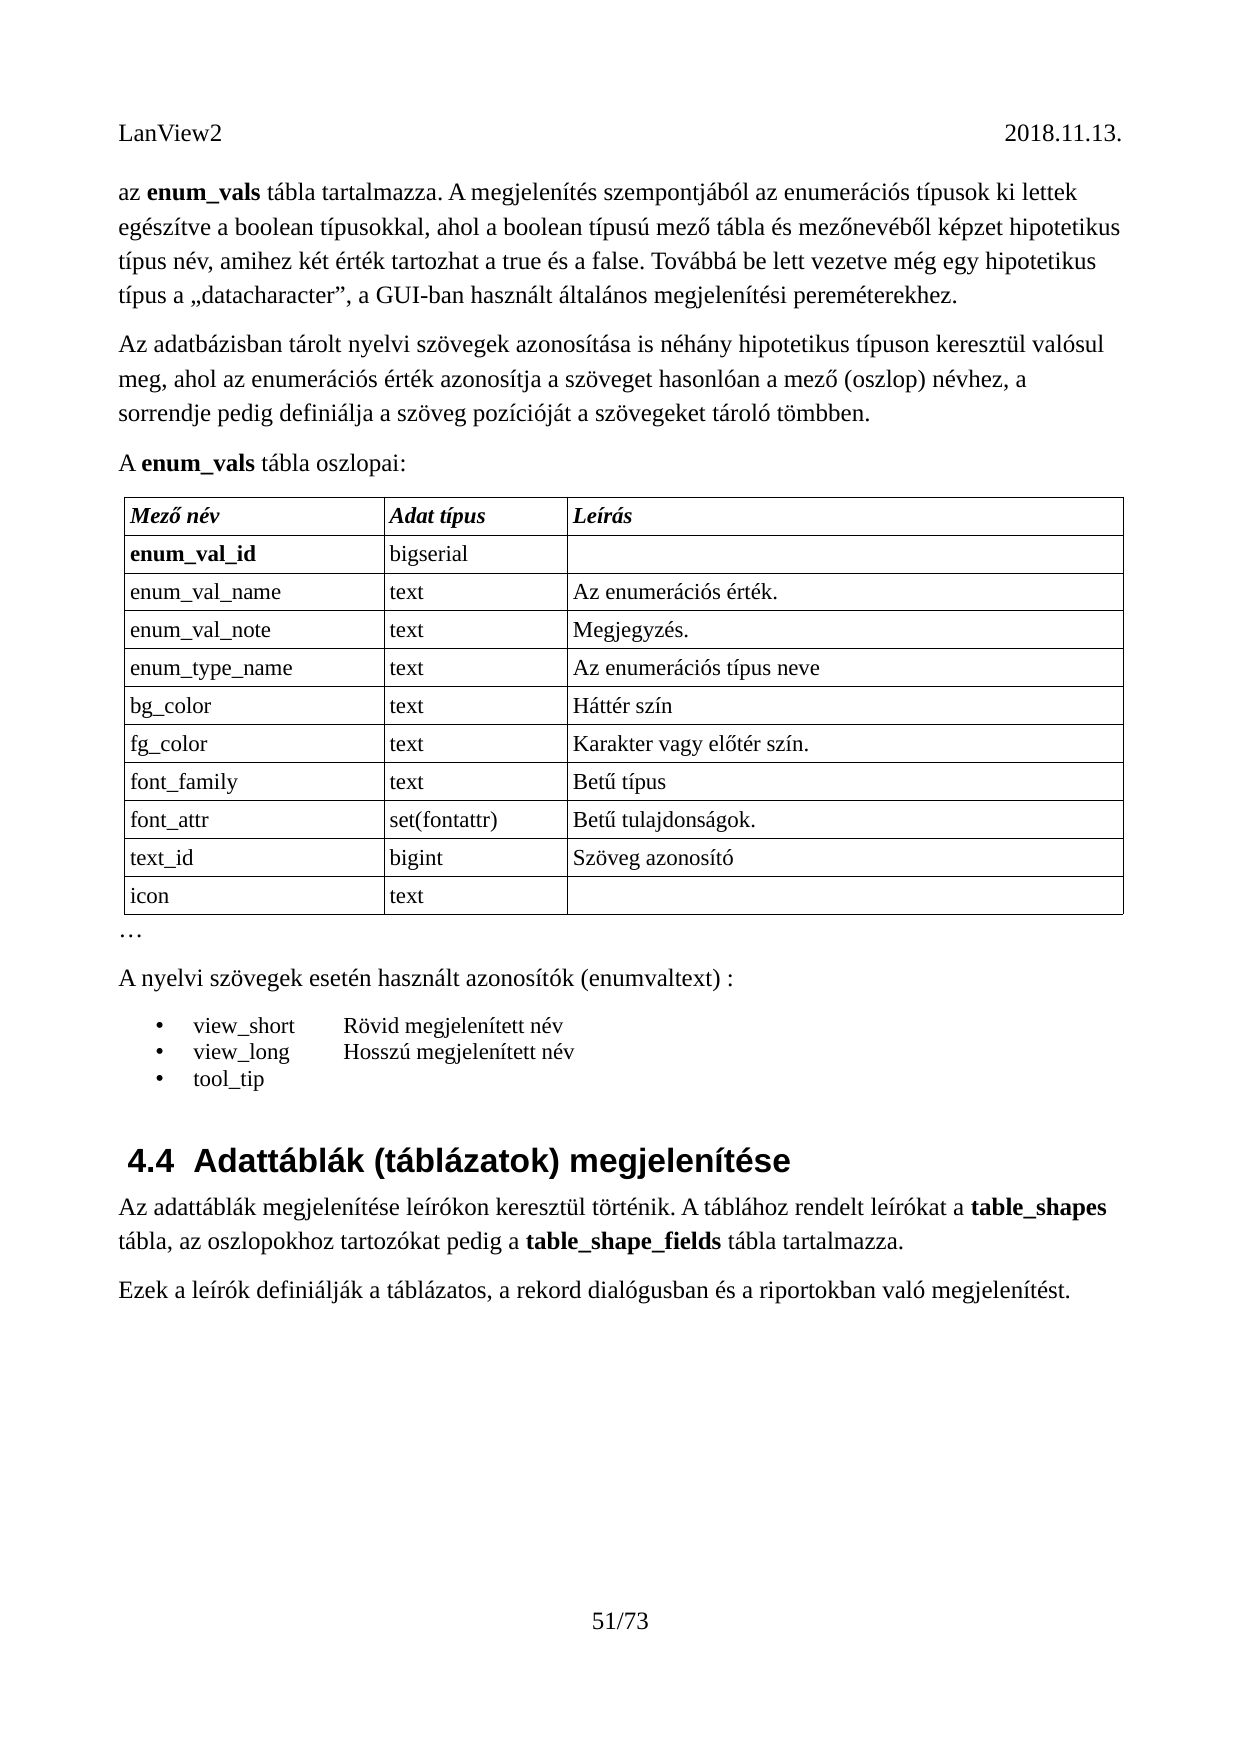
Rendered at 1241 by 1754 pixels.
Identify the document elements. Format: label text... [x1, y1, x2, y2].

table_cell bigint [385, 839, 567, 876]
table_cell Betű típus [568, 763, 1123, 800]
text A enum_vals tábla oszlopai: [118, 448, 1122, 476]
table_cell enum_val_name [125, 574, 384, 610]
text Az adatbázisban tárolt nyelvi szövegek azonosítása is néhány hipotetikus típuson keresztül valósul meg, ahol az enumerációs érték azonosítja a szöveget hasonlóan a mező (oszlop) névhez, a sorrendje pedig definiálja a szöveg pozícióját a szövegeket tároló tömbben. [118, 329, 1122, 427]
table_header Mező név [125, 498, 384, 534]
table_cell icon [125, 877, 384, 914]
table_cell Háttér szín [568, 687, 1123, 724]
table_cell text [385, 725, 567, 762]
text Ezek a leírók definiálják a táblázatos, a rekord dialógusban és a riportokban való megjelenítést. [118, 1275, 1122, 1304]
table_cell bg_color [125, 687, 384, 724]
table_cell text [385, 763, 567, 800]
table_cell text_id [125, 839, 384, 876]
table_cell enum_val_note [125, 611, 384, 648]
table_cell Megjegyzés. [568, 611, 1123, 648]
table_cell fg_color [125, 725, 384, 762]
table_header Leírás [568, 498, 1123, 534]
text az enum_vals tábla tartalmazza. A megjelenítés szempontjából az enumerációs típusok ki lettek egészítve a boolean típusokkal, ahol a boolean típusú mező tábla és mezőnevéből képzet hipotetikus típus név, amihez két érték tartozhat a true és a false. Továbbá be lett vezetve még egy hipotetikus típus a „datacharacter”, a GUI-ban használt általános megjelenítési pereméterekhez. [118, 177, 1122, 309]
table_cell enum_val_id [125, 536, 384, 572]
table_cell enum_type_name [125, 649, 384, 686]
table_cell font_attr [125, 801, 384, 838]
list view_long Hosszú megjelenített név [156, 1038, 1122, 1065]
table_cell text [385, 574, 567, 610]
list tool_tip [156, 1065, 1122, 1091]
table_cell bigserial [385, 536, 567, 572]
table_cell text [385, 877, 567, 914]
table_cell font_family [125, 763, 384, 800]
table_cell set(fontattr) [385, 801, 567, 838]
table_cell Szöveg azonosító [568, 839, 1123, 876]
table_header Adat típus [385, 498, 567, 534]
table_cell Az enumerációs érték. [568, 574, 1123, 610]
table_cell Betű tulajdonságok. [568, 801, 1123, 838]
table_cell [568, 877, 1123, 914]
text Az adattáblák megjelenítése leírókon keresztül történik. A táblához rendelt leírókat a table_shapes tábla, az oszlopokhoz tartozókat pedig a table_shape_fields tábla tartalmazza. [118, 1192, 1122, 1255]
list view_short Rövid megjelenített név [156, 1012, 1122, 1038]
text … [118, 914, 1122, 943]
table_cell text [385, 687, 567, 724]
table_cell [568, 536, 1123, 572]
table_cell Karakter vagy előtér szín. [568, 725, 1123, 762]
text A nyelvi szövegek esetén használt azonosítók (enumvaltext) : [118, 963, 1122, 992]
table_cell Az enumerációs típus neve [568, 649, 1123, 686]
table_cell text [385, 649, 567, 686]
table_cell text [385, 611, 567, 648]
subtitle Adattáblák (táblázatok) megjelenítése [118, 1141, 1122, 1179]
